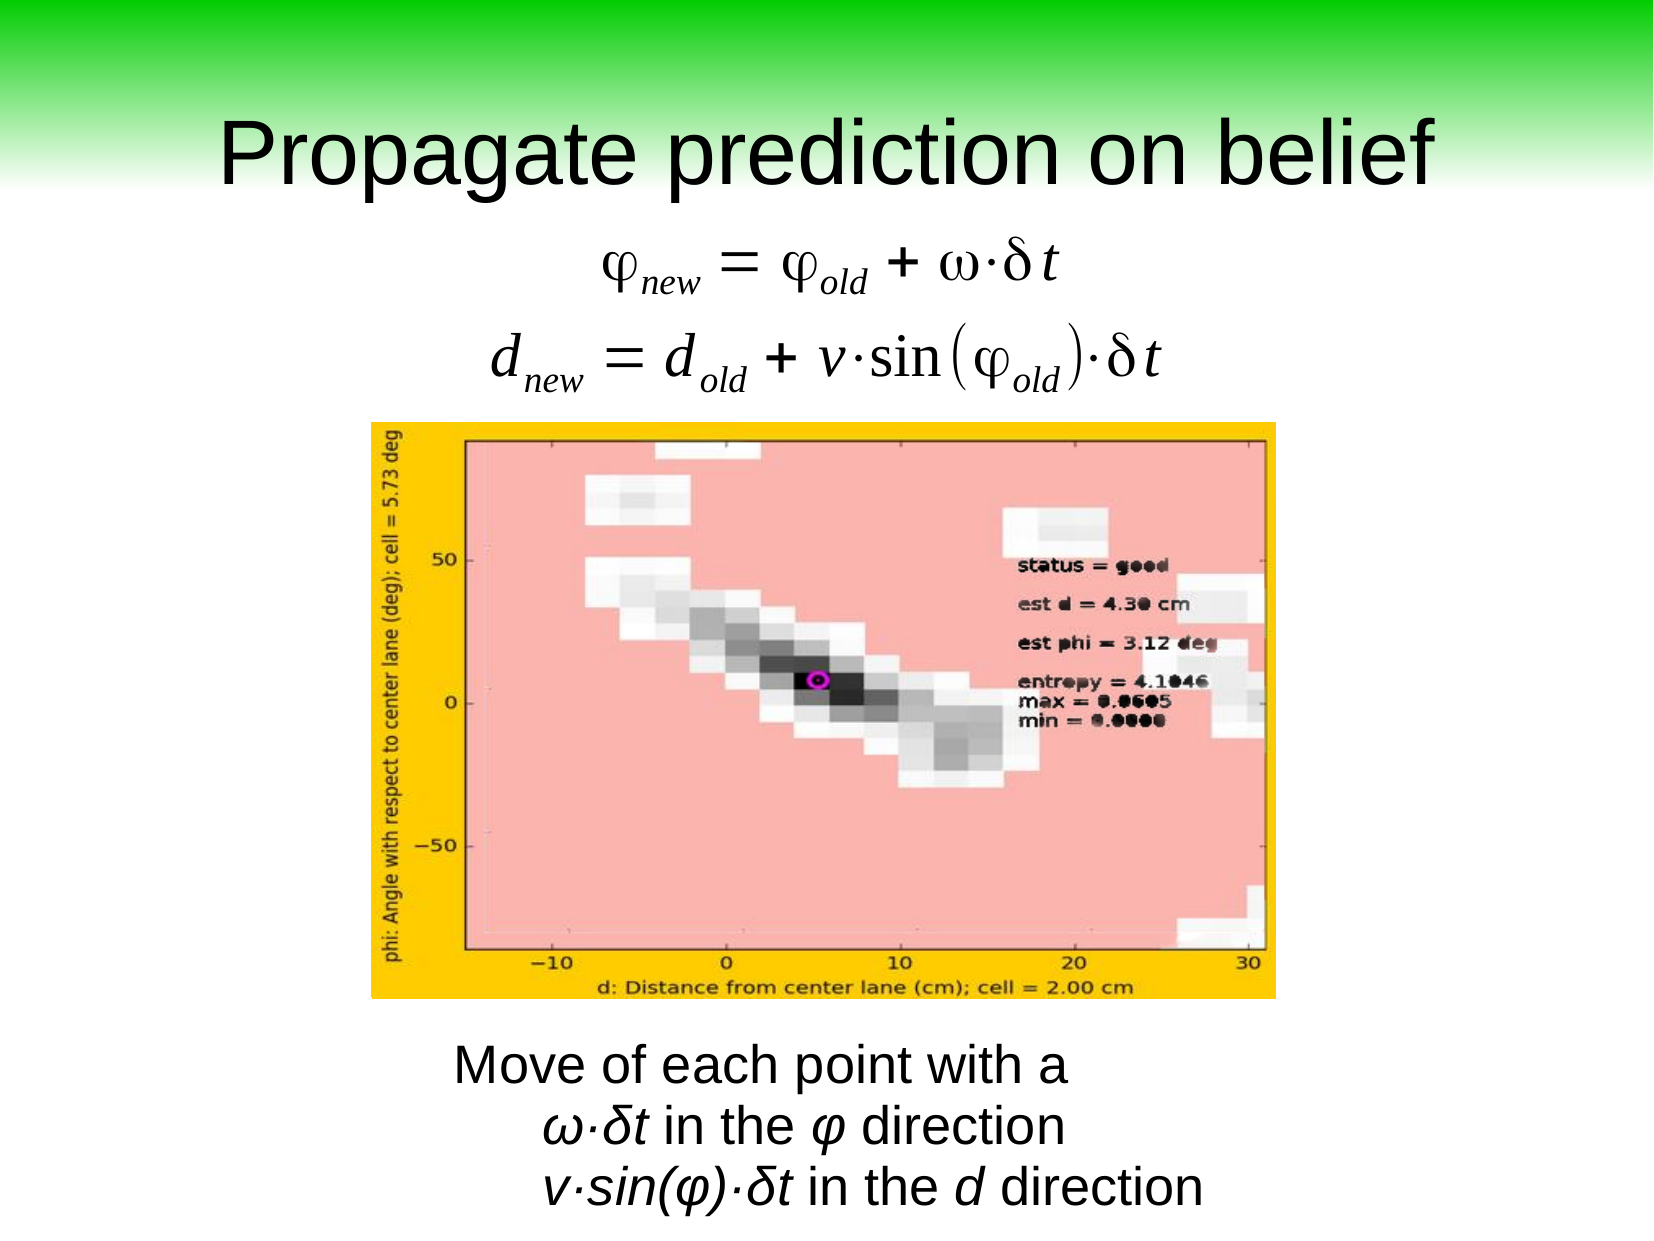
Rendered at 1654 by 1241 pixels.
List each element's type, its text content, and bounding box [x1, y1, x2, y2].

title Propagate prediction on belief [82, 49, 1571, 257]
text_box Move of each point with a ω·δt in the φ direction v·sin(φ)·δt in the d direction [439, 1027, 1215, 1224]
text_box [0, 0, 1654, 189]
chart [584, 224, 1069, 303]
chart [482, 320, 1172, 400]
picture [339, 354, 1314, 1040]
